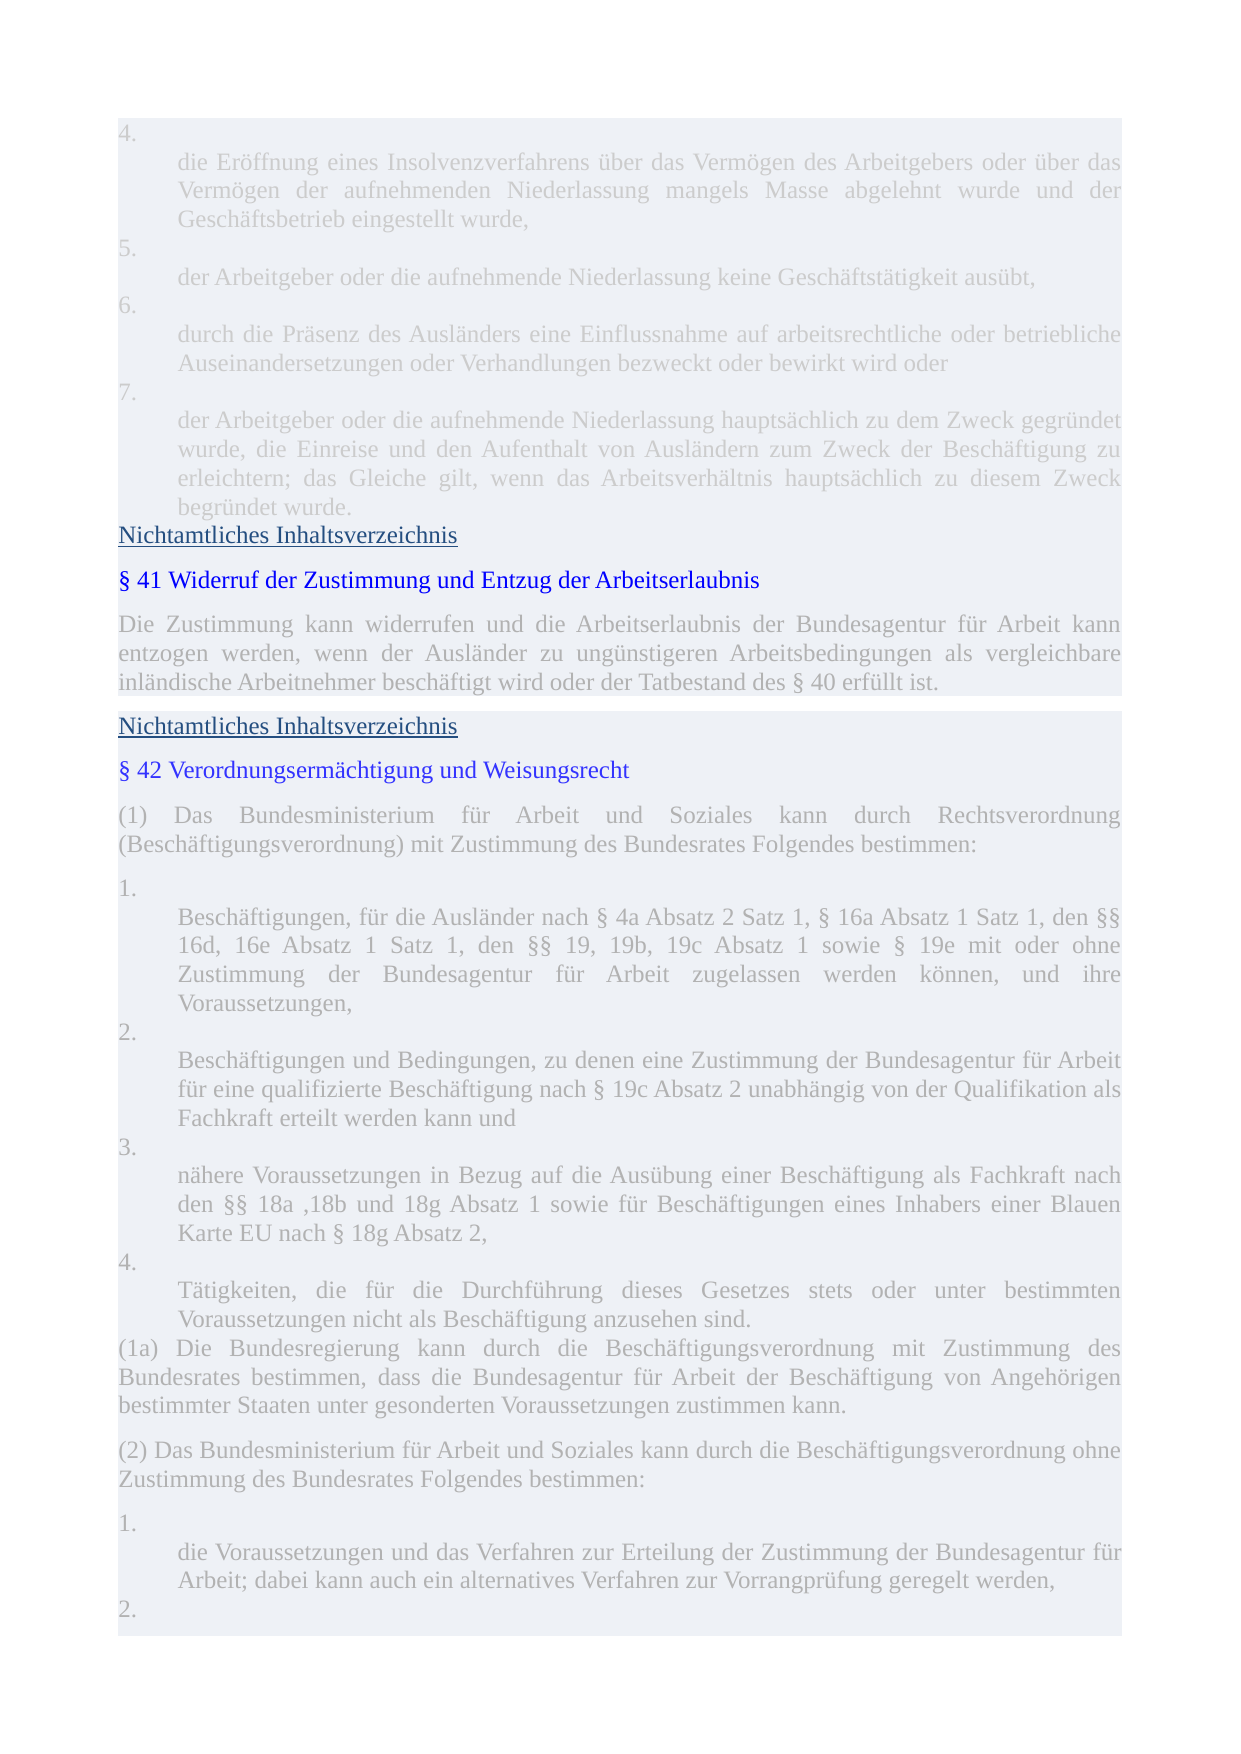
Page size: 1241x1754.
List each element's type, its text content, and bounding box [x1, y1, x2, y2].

text (1a) Die Bundesregierung kann durch die Beschäftigungsverordnung mit Zustimmung des Bundesrates bestimmen, dass die Bundesagentur für Arbeit der Beschäftigung von Angehörigen bestimmter Staaten unter gesonderten Voraussetzungen zustimmen kann. [118, 1333, 1122, 1419]
text Nichtamtliches Inhaltsverzeichnis [118, 521, 1122, 549]
subtitle 2. [118, 1594, 1122, 1623]
subtitle 6. [118, 291, 1122, 319]
list der Arbeitgeber oder die aufnehmende Niederlassung hauptsächlich zu dem Zweck gegründet wurde, die Einreise und den Aufenthalt von Ausländern zum Zweck der Beschäftigung zu erleichtern; das Gleiche gilt, wenn das Arbeitsverhältnis hauptsächlich zu diesem Zweck begründet wurde. [177, 406, 1122, 521]
list der Arbeitgeber oder die aufnehmende Niederlassung keine Geschäftstätigkeit ausübt, [177, 262, 1122, 291]
subtitle 4. [118, 118, 1122, 147]
subtitle § 42 Verordnungsermächtigung und Weisungsrecht [118, 756, 1122, 784]
subtitle 1. [118, 873, 1122, 902]
subtitle 4. [118, 1247, 1122, 1276]
subtitle 1. [118, 1508, 1122, 1537]
subtitle 2. [118, 1017, 1122, 1046]
list Tätigkeiten, die für die Durchführung dieses Gesetzes stets oder unter bestimmten Voraussetzungen nicht als Beschäftigung anzusehen sind. [177, 1276, 1122, 1333]
text (2) Das Bundesministerium für Arbeit und Soziales kann durch die Beschäftigungsverordnung ohne Zustimmung des Bundesrates Folgendes bestimmen: [118, 1435, 1122, 1492]
text (1) Das Bundesministerium für Arbeit und Soziales kann durch Rechtsverordnung (Beschäftigungsverordnung) mit Zustimmung des Bundesrates Folgendes bestimmen: [118, 800, 1122, 857]
subtitle 3. [118, 1132, 1122, 1161]
list nähere Voraussetzungen in Bezug auf die Ausübung einer Beschäftigung als Fachkraft nach den §§ 18a ,18b und 18g Absatz 1 sowie für Beschäftigungen eines Inhabers einer Blauen Karte EU nach § 18g Absatz 2, [177, 1161, 1122, 1247]
list Beschäftigungen, für die Ausländer nach § 4a Absatz 2 Satz 1, § 16a Absatz 1 Satz 1, den §§ 16d, 16e Absatz 1 Satz 1, den §§ 19, 19b, 19c Absatz 1 sowie § 19e mit oder ohne Zustimmung der Bundesagentur für Arbeit zugelassen werden können, und ihre Voraussetzungen, [177, 902, 1122, 1017]
list Beschäftigungen und Bedingungen, zu denen eine Zustimmung der Bundesagentur für Arbeit für eine qualifizierte Beschäftigung nach § 19c Absatz 2 unabhängig von der Qualifikation als Fachkraft erteilt werden kann und [177, 1046, 1122, 1132]
list die Eröffnung eines Insolvenzverfahrens über das Vermögen des Arbeitgebers oder über das Vermögen der aufnehmenden Niederlassung mangels Masse abgelehnt wurde und der Geschäftsbetrieb eingestellt wurde, [177, 147, 1122, 233]
text Nichtamtliches Inhaltsverzeichnis [118, 711, 1122, 740]
subtitle § 41 Widerruf der Zustimmung und Entzug der Arbeitserlaubnis [118, 565, 1122, 594]
list durch die Präsenz des Ausländers eine Einflussnahme auf arbeitsrechtliche oder betriebliche Auseinandersetzungen oder Verhandlungen bezweckt oder bewirkt wird oder [177, 319, 1122, 377]
text Die Zustimmung kann widerrufen und die Arbeitserlaubnis der Bundesagentur für Arbeit kann entzogen werden, wenn der Ausländer zu ungünstigeren Arbeitsbedingungen als vergleichbare inländische Arbeitnehmer beschäftigt wird oder der Tatbestand des § 40 erfüllt ist. [118, 609, 1122, 696]
subtitle 5. [118, 233, 1122, 262]
list die Voraussetzungen und das Verfahren zur Erteilung der Zustimmung der Bundesagentur für Arbeit; dabei kann auch ein alternatives Verfahren zur Vorrangprüfung geregelt werden, [177, 1537, 1122, 1594]
subtitle 7. [118, 377, 1122, 406]
